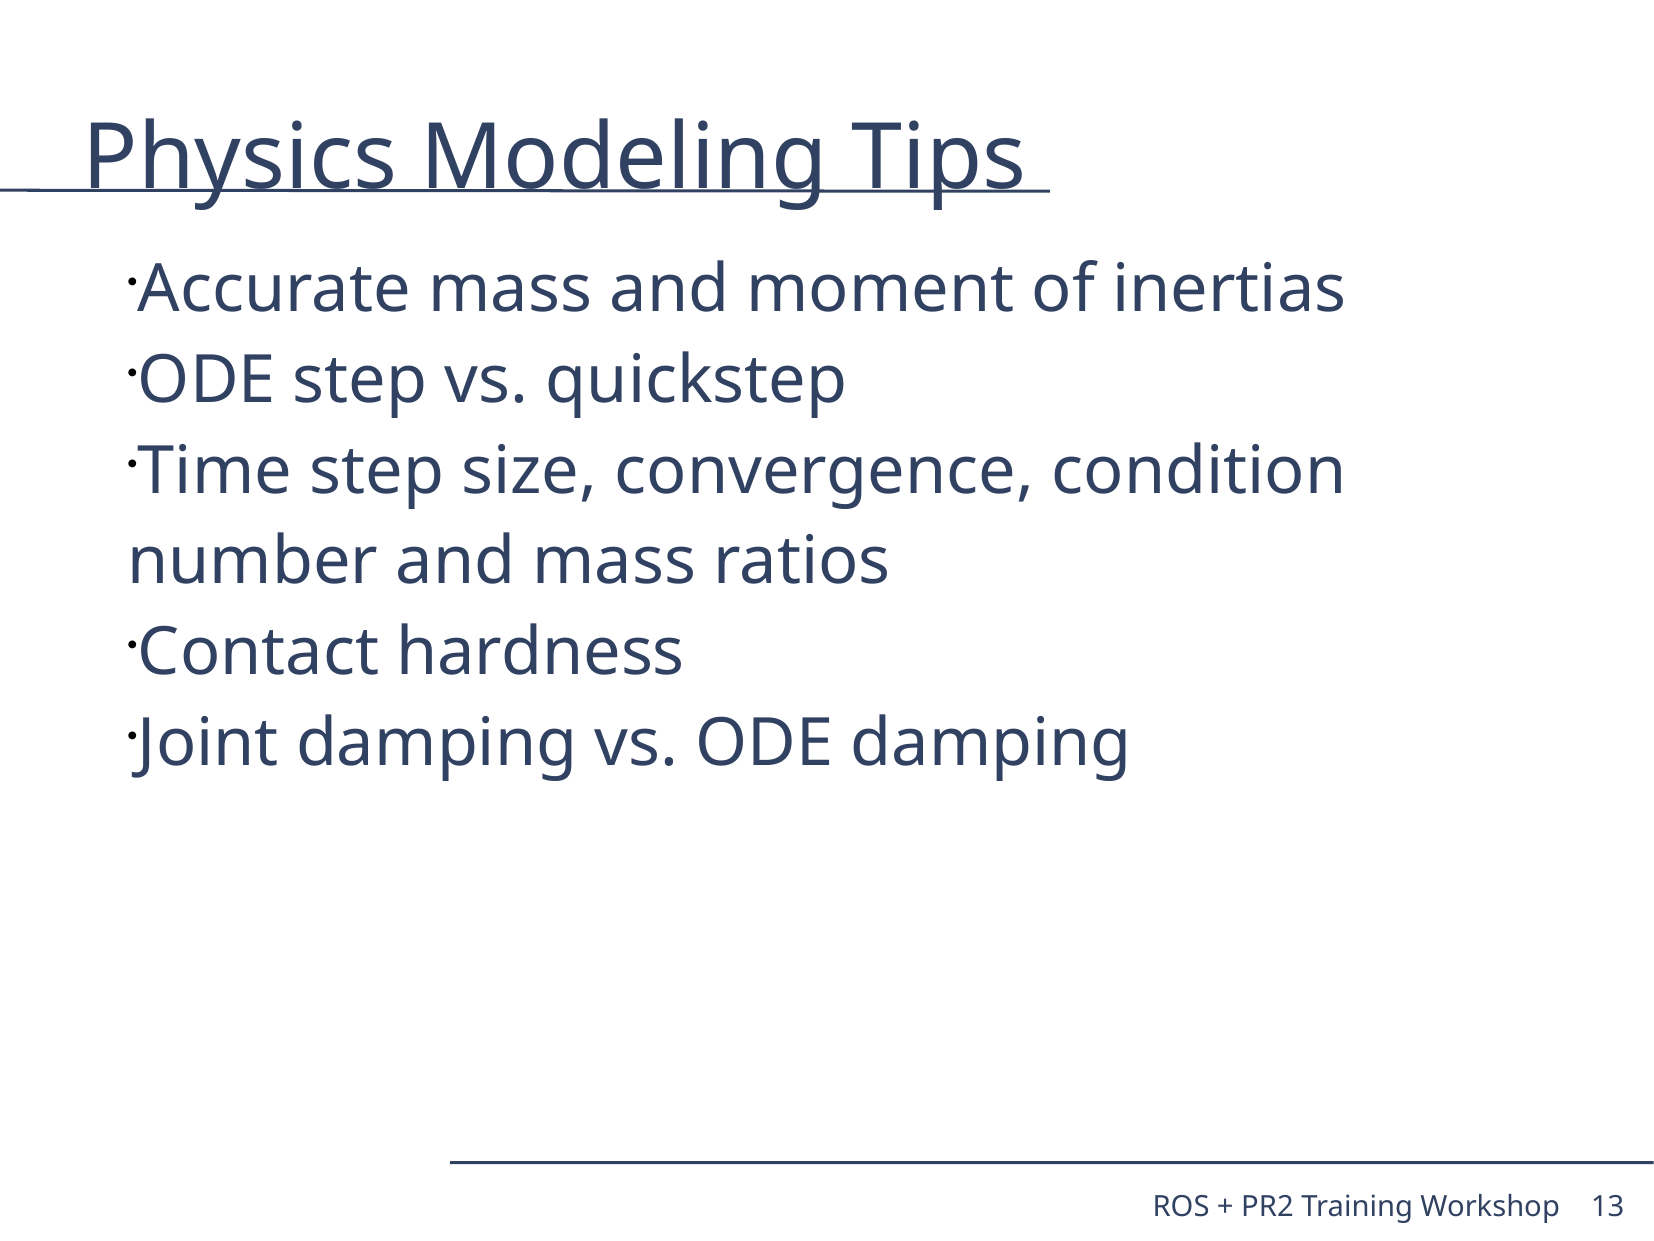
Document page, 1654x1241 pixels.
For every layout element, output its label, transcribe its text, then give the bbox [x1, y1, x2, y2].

title Physics Modeling Tips [82, 49, 1571, 257]
text_box Accurate mass and moment of inertias ODE step vs. quickstep Time step size, convergence, condition number and mass ratios Contact hardness Joint damping vs. ODE damping [112, 232, 1538, 715]
